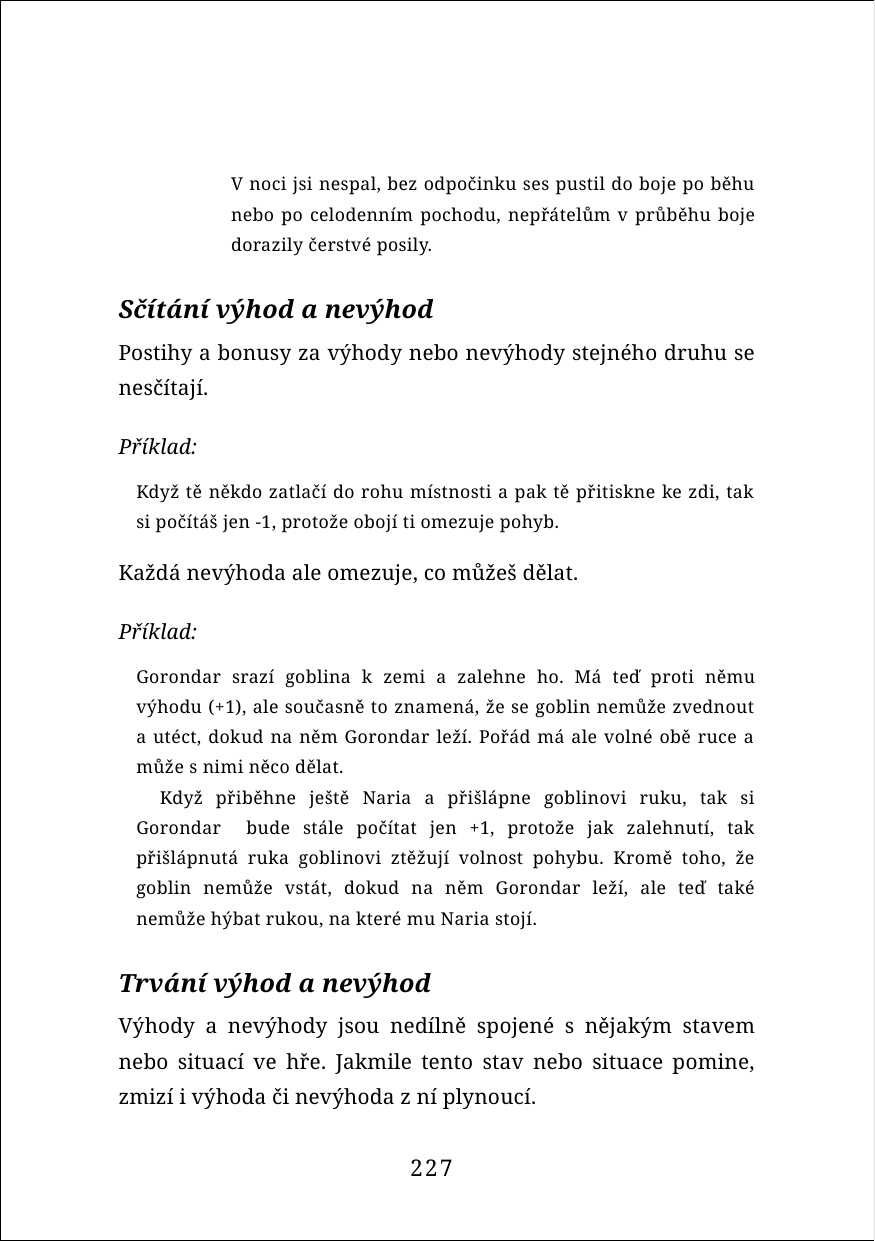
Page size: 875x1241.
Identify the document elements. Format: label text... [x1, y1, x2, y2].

text Když tě někdo zatlačí do rohu místnosti a pak tě přitiskne ke zdi, tak si počítáš jen -1, protože obojí ti omezuje pohyb. [136, 480, 756, 534]
subtitle Trvání výhod a nevýhod [118, 966, 756, 1000]
text Příklad: [118, 617, 756, 645]
subtitle Sčítání výhod a nevýhod [118, 292, 756, 326]
text Příklad: [118, 432, 756, 461]
list V noci jsi nespal, bez odpočinku ses pustil do boje po běhu nebo po celodenním pochodu, nepřátelům v průběhu boje dorazily čerstvé posily. [193, 172, 756, 256]
text Postihy a bonusy za výhody nebo nevýhody stejného druhu se nesčítají. [118, 338, 756, 402]
text Gorondar srazí goblina k zemi a zalehne ho. Má teď proti němu výhodu (+1), ale současně to znamená, že se goblin nemůže zvednout a utéct, dokud na něm Gorondar leží. Pořád má ale volné obě ruce a může s nimi něco dělat. Když přiběhne ještě Naria a přišlápne goblinovi ruku, tak si Gorondar bude stále počítat jen +1, protože jak zalehnutí, tak přišlápnutá ruka goblinovi ztěžují volnost pohybu. Kromě toho, že goblin nemůže vstát, dokud na něm Gorondar leží, ale teď také nemůže hýbat rukou, na které mu Naria stojí. [136, 664, 756, 930]
text Výhody a nevýhody jsou nedílně spojené s nějakým stavem nebo situací ve hře. Jakmile tento stav nebo situace pomine, zmizí i výhoda či nevýhoda z ní plynoucí. [118, 1011, 756, 1111]
text Každá nevýhoda ale omezuje, co můžeš dělat. [118, 558, 756, 586]
